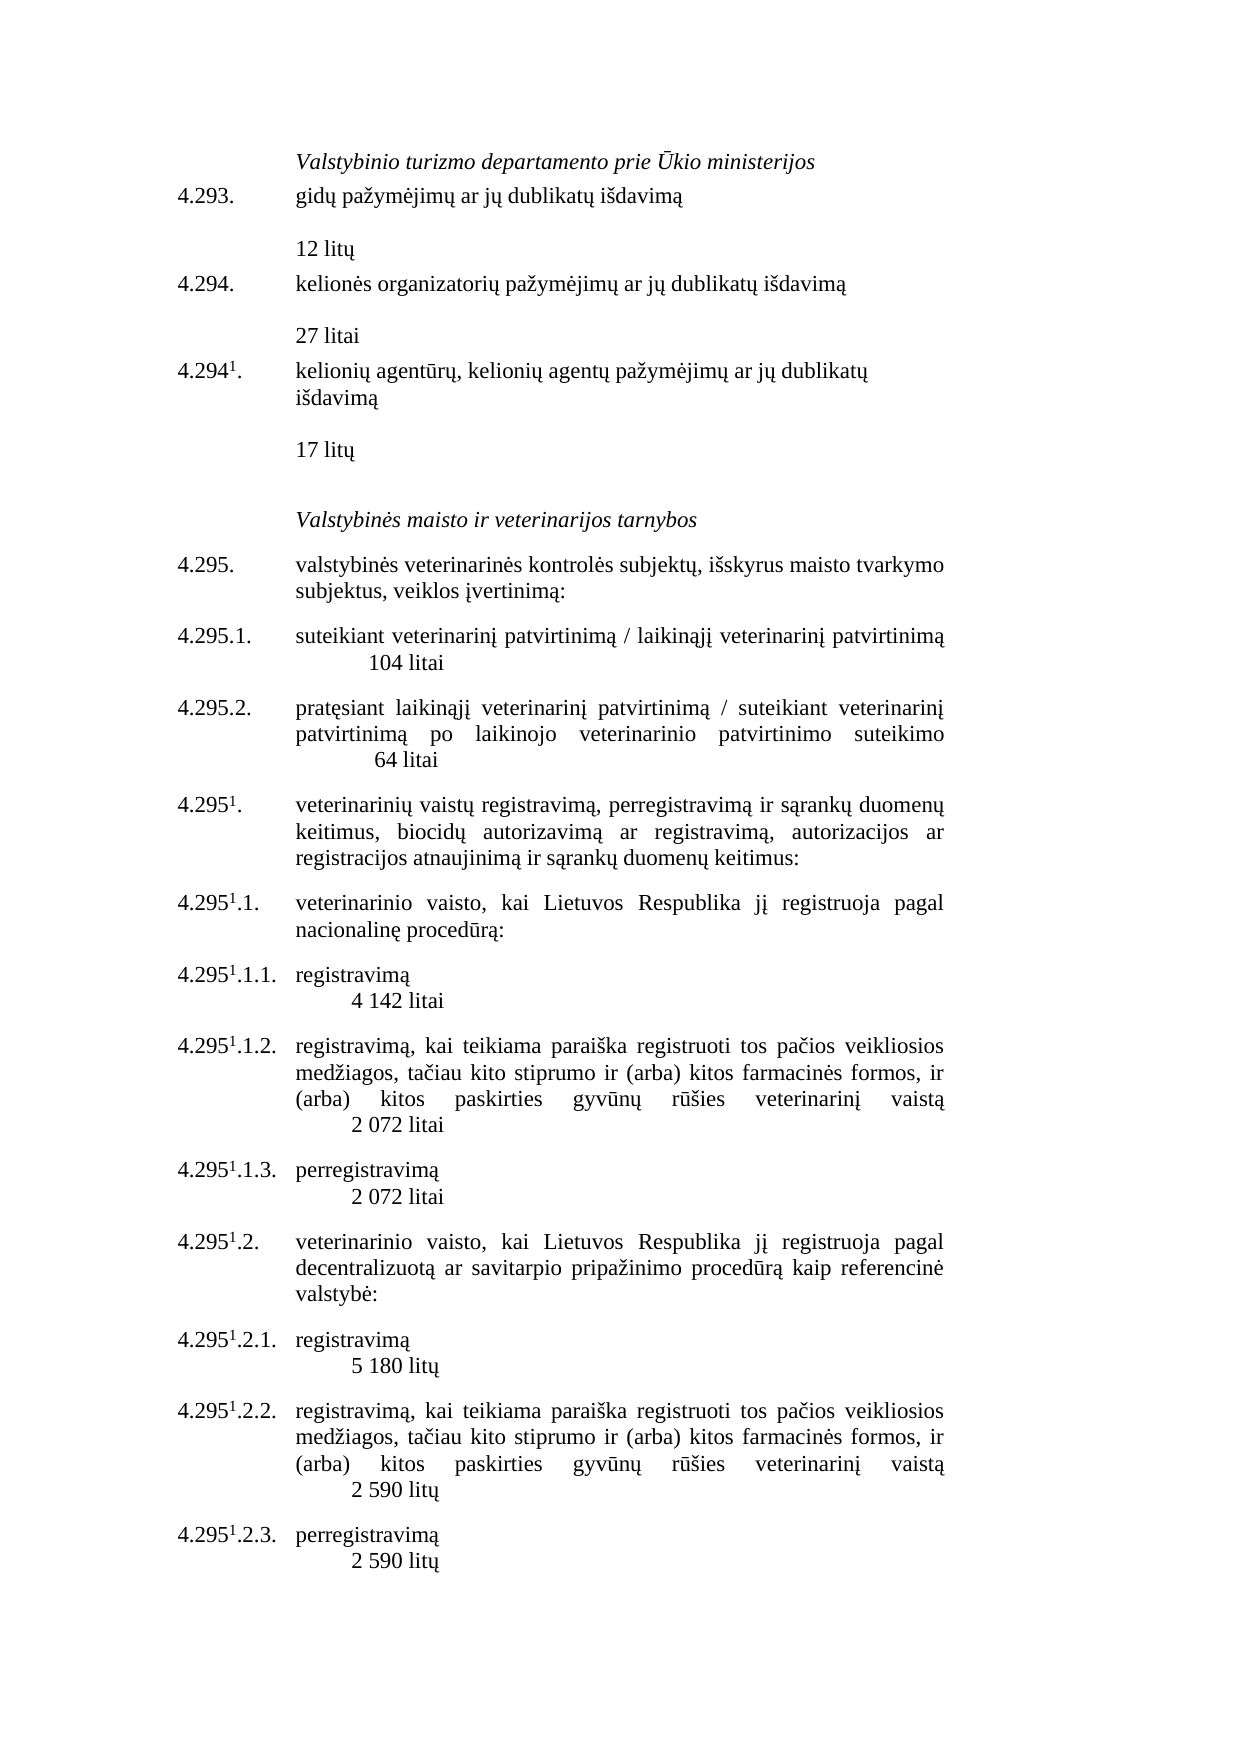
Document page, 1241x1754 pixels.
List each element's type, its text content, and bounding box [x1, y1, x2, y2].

text 4.293. gidų pažymėjimų ar jų dublikatų išdavimą 12 litų [177, 182, 945, 261]
text 4.294. kelionės organizatorių pažymėjimų ar jų dublikatų išdavimą 27 litai [177, 270, 945, 349]
text 4.295. valstybinės veterinarinės kontrolės subjektų, išskyrus maisto tvarkymo subjektus, veiklos įvertinimą: [177, 551, 945, 603]
text 4.295.1. suteikiant veterinarinį patvirtinimą / laikinąjį veterinarinį patvirtinimą 104 litai [177, 622, 945, 675]
text 4.2951.1.3. perregistravimą 2 072 litai [177, 1156, 945, 1209]
text 4.2951.2. veterinarinio vaisto, kai Lietuvos Respublika jį registruoja pagal decentralizuotą ar savitarpio pripažinimo procedūrą kaip referencinė valstybė: [177, 1228, 945, 1307]
text 4.2951.2.2. registravimą, kai teikiama paraiška registruoti tos pačios veikliosios medžiagos, tačiau kito stiprumo ir (arba) kitos farmacinės formos, ir (arba) kitos paskirties gyvūnų rūšies veterinarinį vaistą 2 590 litų [177, 1397, 945, 1502]
text 4.2951.1.1. registravimą 4 142 litai [177, 961, 945, 1013]
text 4.2951. veterinarinių vaistų registravimą, perregistravimą ir sąrankų duomenų keitimus, biocidų autorizavimą ar registravimą, autorizacijos ar registracijos atnaujinimą ir sąrankų duomenų keitimus: [177, 791, 945, 871]
text 4.2951.2.3. perregistravimą 2 590 litų [177, 1521, 945, 1574]
text 4.2951.1.2. registravimą, kai teikiama paraiška registruoti tos pačios veikliosios medžiagos, tačiau kito stiprumo ir (arba) kitos farmacinės formos, ir (arba) kitos paskirties gyvūnų rūšies veterinarinį vaistą 2 072 litai [177, 1032, 945, 1138]
text 4.2951.1. veterinarinio vaisto, kai Lietuvos Respublika jį registruoja pagal nacionalinę procedūrą: [177, 889, 945, 942]
text Valstybinio turizmo departamento prie Ūkio ministerijos [295, 148, 945, 174]
text Valstybinės maisto ir veterinarijos tarnybos [295, 506, 945, 532]
text 4.2941. kelionių agentūrų, kelionių agentų pažymėjimų ar jų dublikatų išdavimą 17 litų [177, 357, 945, 463]
text 4.2951.2.1. registravimą 5 180 litų [177, 1326, 945, 1378]
text 4.295.2. pratęsiant laikinąjį veterinarinį patvirtinimą / suteikiant veterinarinį patvirtinimą po laikinojo veterinarinio patvirtinimo suteikimo 64 litai [177, 694, 945, 773]
